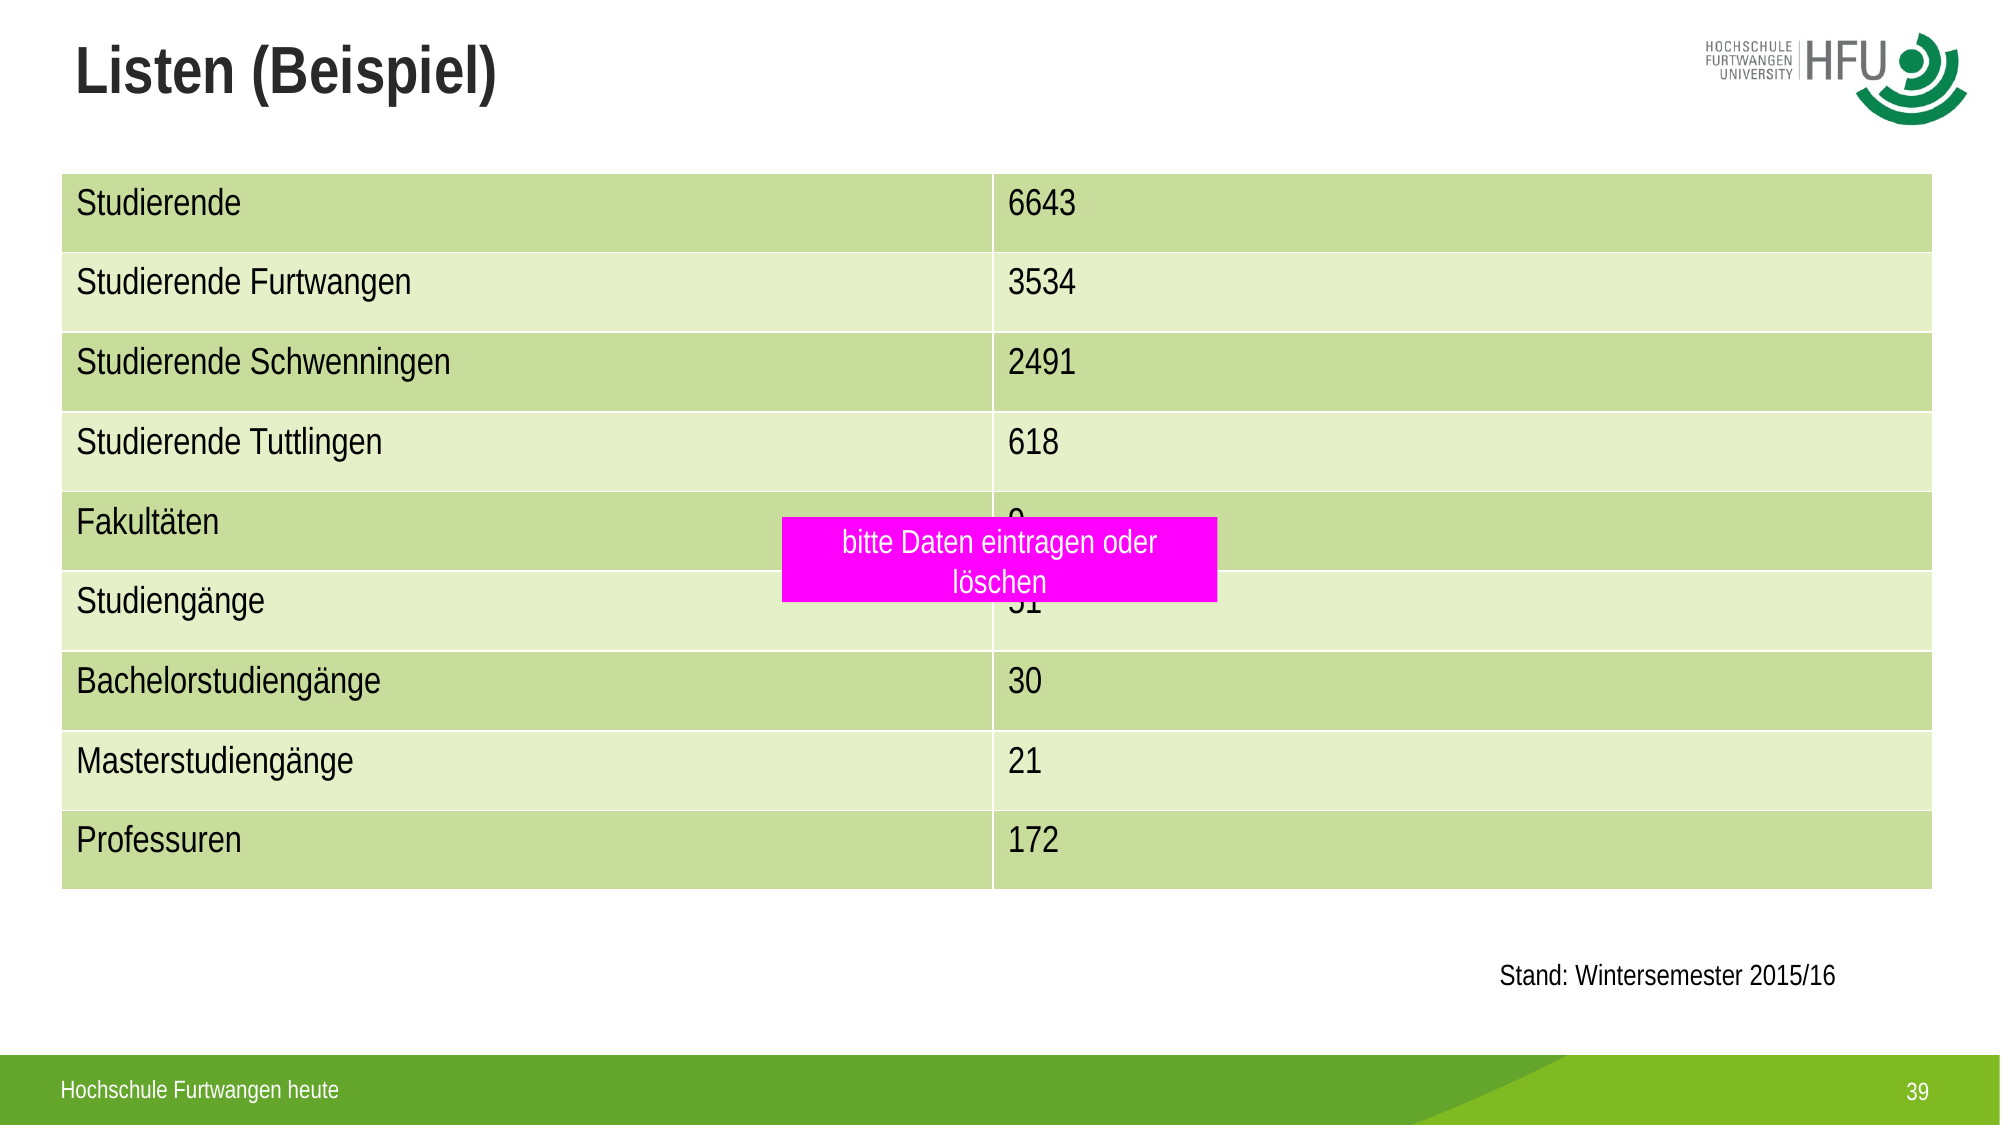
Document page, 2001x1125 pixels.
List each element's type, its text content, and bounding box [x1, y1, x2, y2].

table_cell 172 [994, 811, 1932, 889]
table_cell Fakultäten [62, 492, 992, 570]
table_cell 30 [994, 652, 1932, 730]
picture [1689, 19, 1981, 137]
picture [0, 1055, 2000, 1125]
table_cell 9 [994, 492, 1932, 570]
text_box [1672, 1057, 1945, 1124]
table_cell Studierende Furtwangen [62, 253, 992, 331]
text_box Listen (Beispiel) [60, 28, 1591, 102]
table_cell 51 [994, 572, 1932, 650]
table_cell Studierende Tuttlingen [62, 413, 992, 491]
table_cell 618 [994, 413, 1932, 491]
text_box bitte Daten eintragen oder löschen [782, 517, 1218, 603]
text_box Hochschule Furtwangen heute [60, 1058, 985, 1119]
table_cell Masterstudiengänge [62, 732, 992, 810]
text_box Stand: Wintersemester 2015/16 [1287, 955, 1851, 1006]
table_cell 2491 [994, 333, 1932, 411]
table_cell Bachelorstudiengänge [62, 652, 992, 730]
table_cell Studiengänge [62, 572, 992, 650]
table_cell Studierende Schwenningen [62, 333, 992, 411]
table_cell Professuren [62, 811, 992, 889]
table_header 6643 [994, 174, 1932, 252]
table_cell 21 [994, 732, 1932, 810]
table_cell 9 [1012, 511, 1021, 517]
table_header Studierende [62, 174, 992, 252]
table_cell 3534 [994, 253, 1932, 331]
